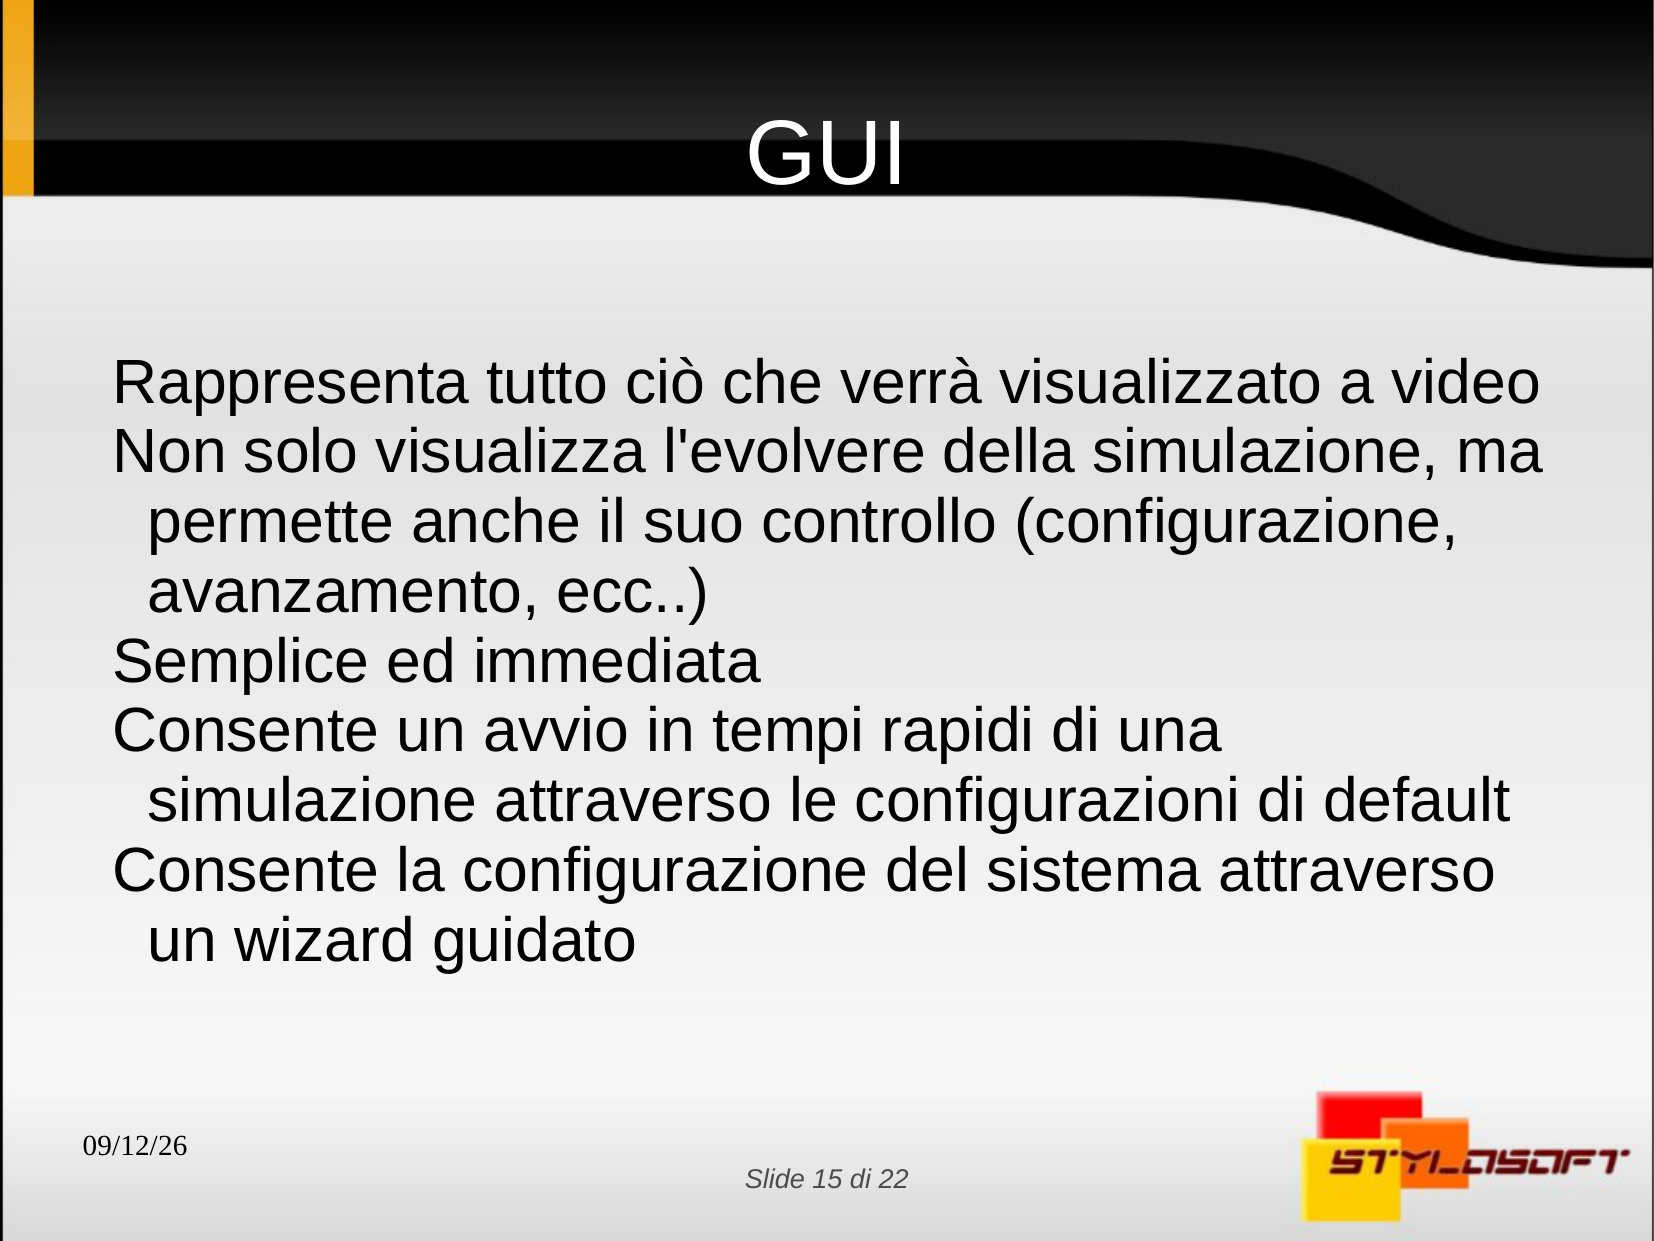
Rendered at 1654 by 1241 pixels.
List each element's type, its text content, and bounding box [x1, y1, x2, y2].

title GUI [82, 49, 1571, 257]
picture [0, 0, 1654, 1156]
subtitle Rappresenta tutto ciò che verrà visualizzato a video Non solo visualizza l'evolvere della simulazione, ma permette anche il suo controllo (configurazione, avanzamento, ecc..) Semplice ed immediata Consente un avvio in tempi rapidi di una simulazione attraverso le configurazioni di default Consente la configurazione del sistema attraverso un wizard guidato [76, 209, 1565, 1182]
text_box Slide <numero> di 22 [0, 1156, 1654, 1241]
